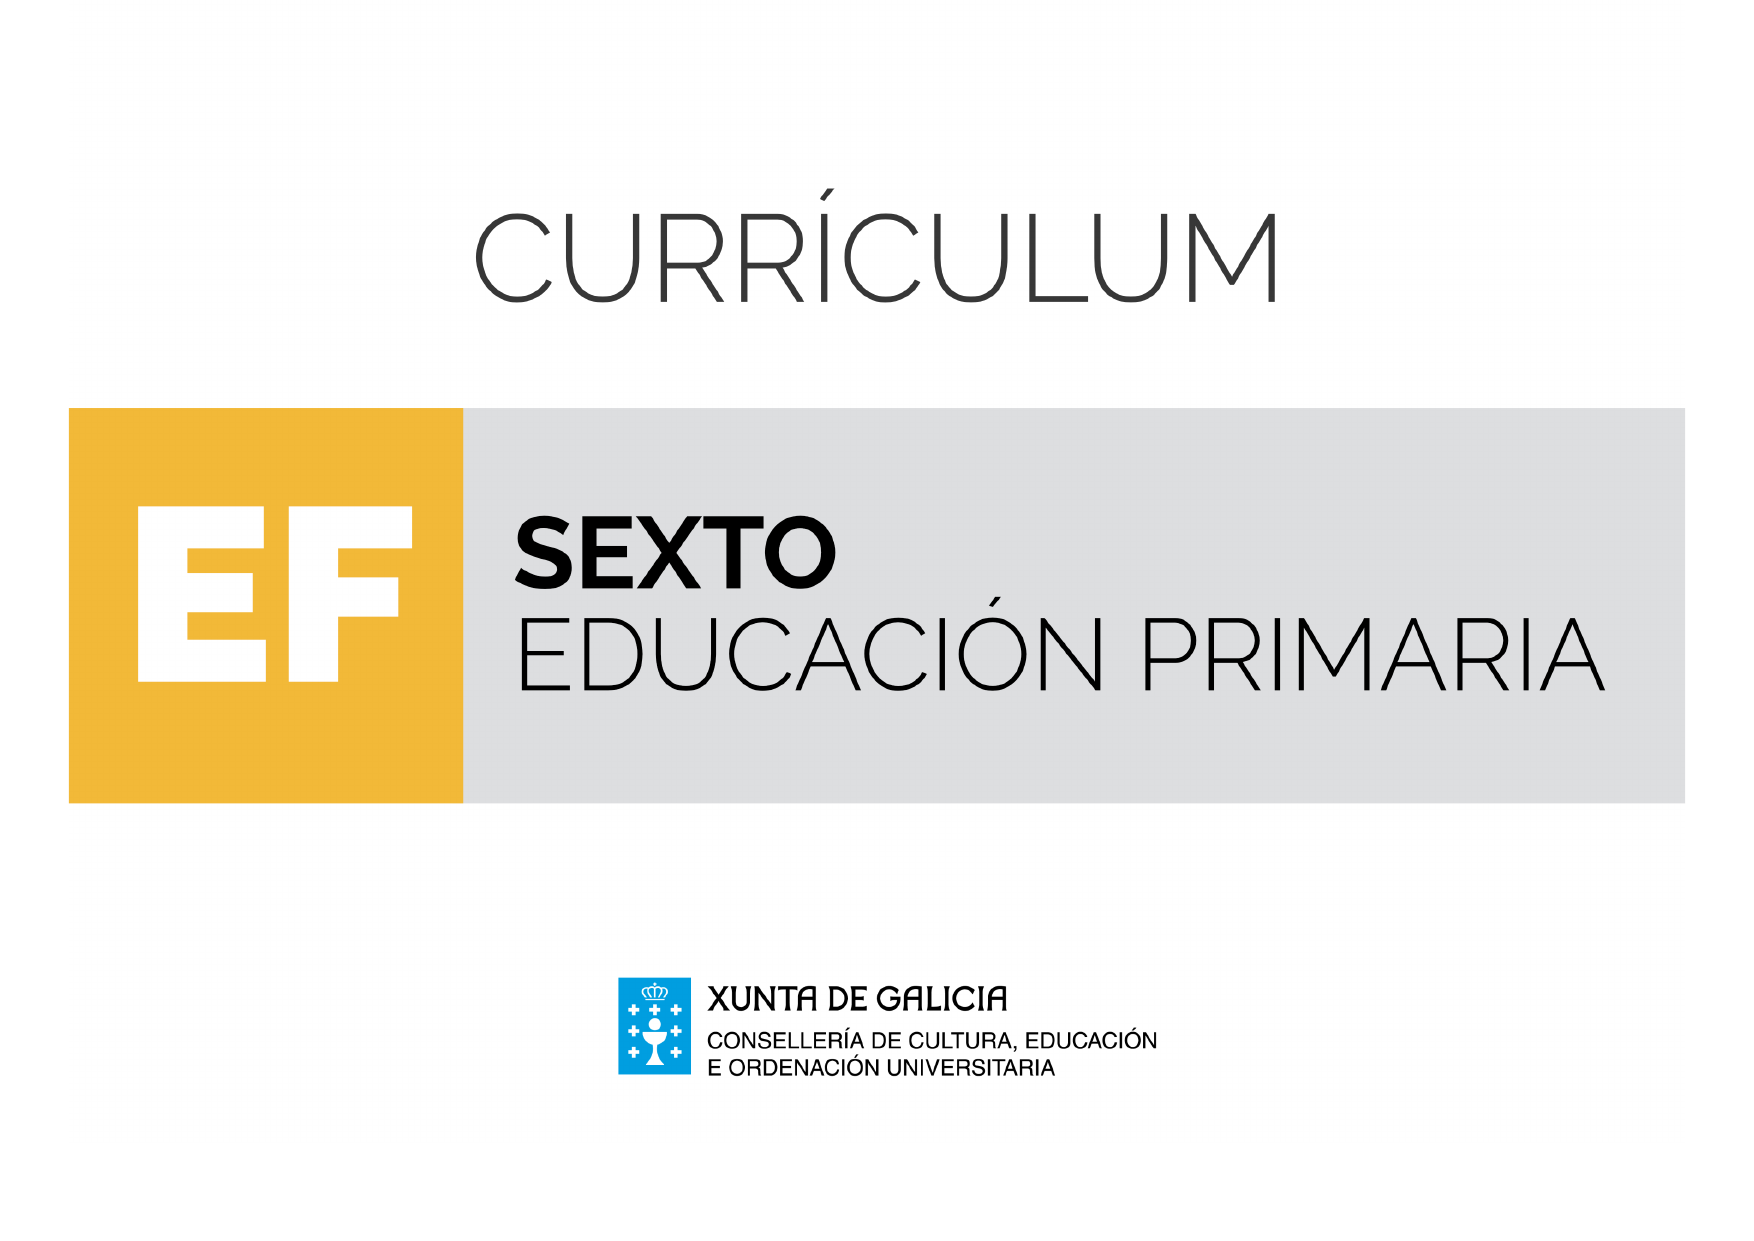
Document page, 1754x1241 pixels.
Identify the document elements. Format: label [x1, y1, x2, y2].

picture [68, 0, 1686, 1143]
